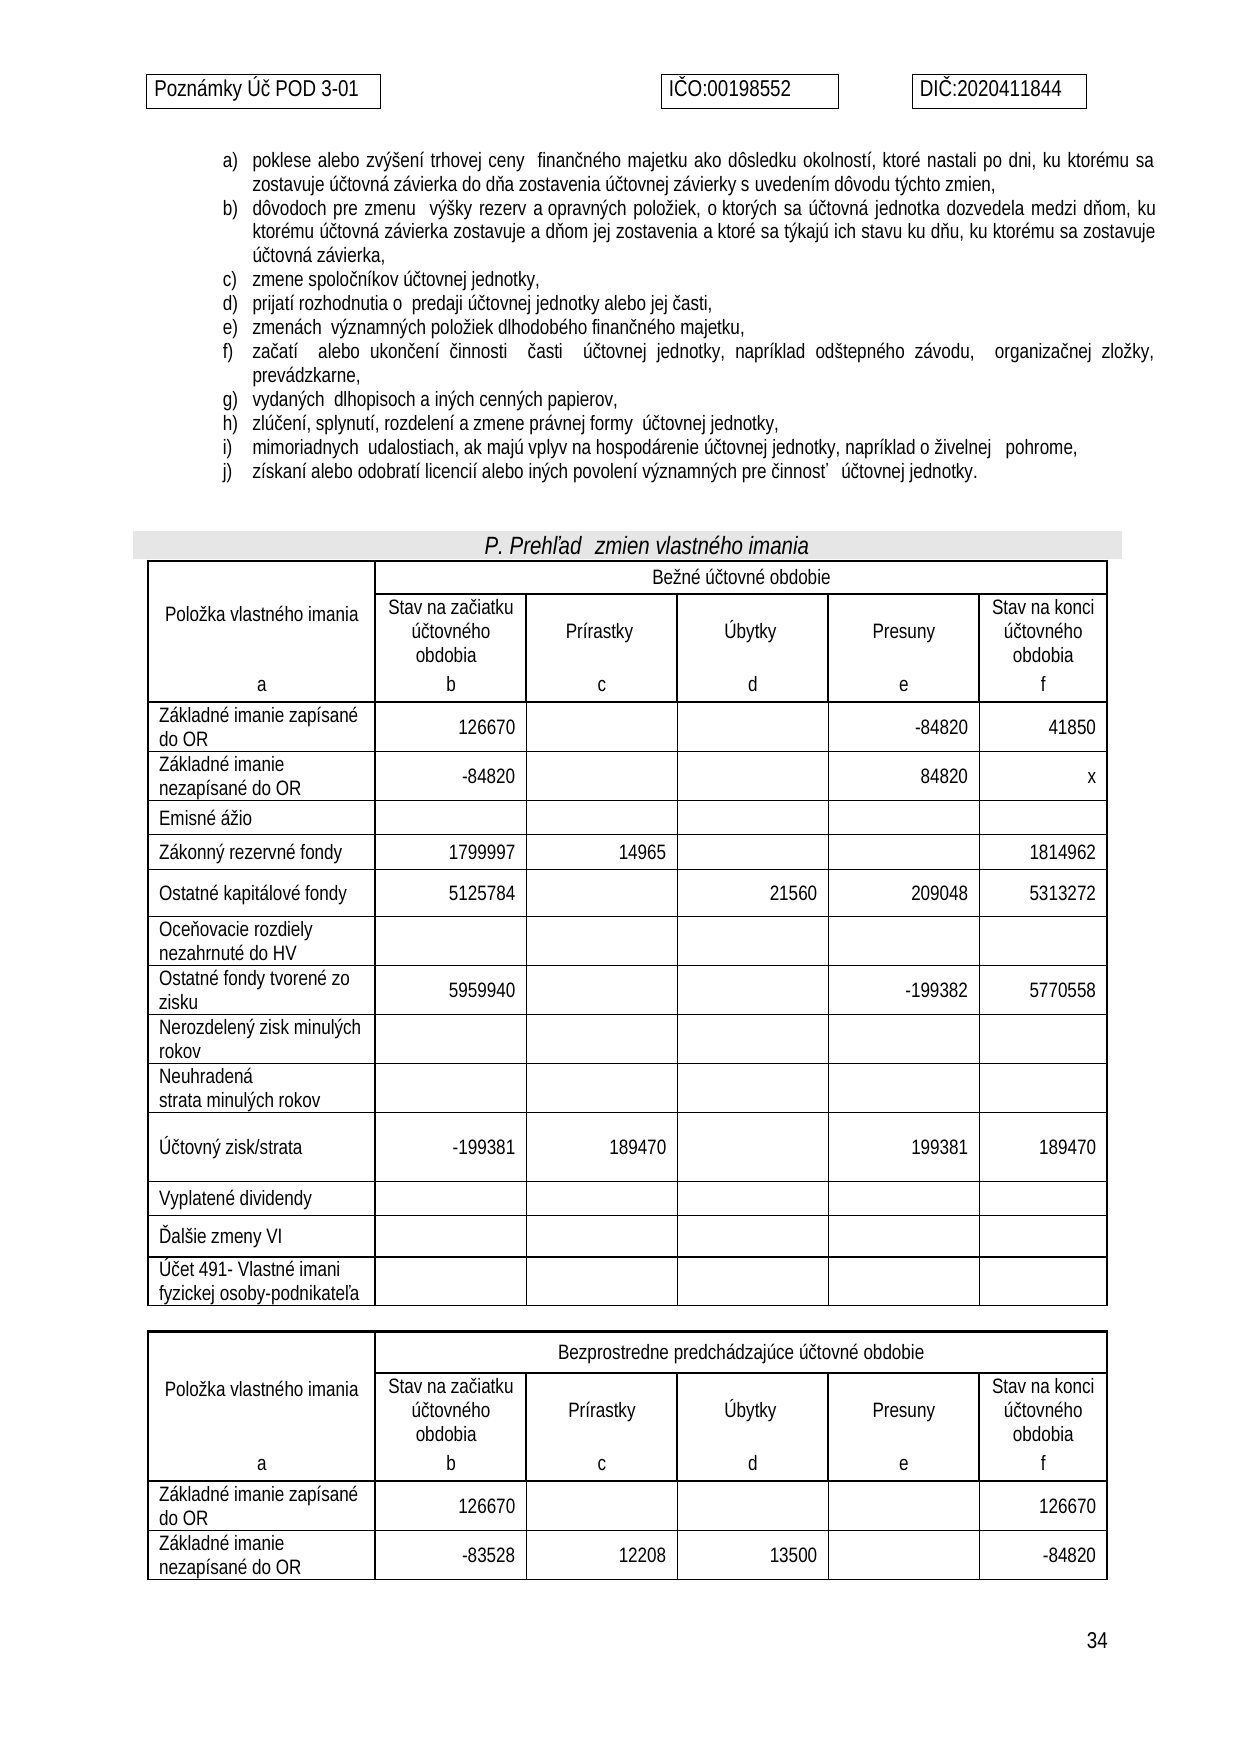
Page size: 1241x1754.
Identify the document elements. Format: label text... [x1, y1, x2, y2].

table_cell [678, 1258, 828, 1305]
table_cell [527, 752, 677, 800]
table_cell [678, 752, 828, 800]
table_cell [678, 801, 828, 834]
list vydaných dlhopisoch a iných cenných papierov, [223, 387, 1156, 411]
table_cell Ostatné fondy tvorené zo zisku [149, 966, 374, 1014]
table_cell Vyplatené dividendy [149, 1182, 374, 1215]
list dôvodoch pre zmenu výšky rezerv a opravných položiek, o ktorých sa účtovná jednotka dozvedela medzi dňom, ku ktorému účtovná závierka zostavuje a dňom jej zostavenia a ktoré sa týkajú ich stavu ku dňu, ku ktorému sa zostavuje účtovná závierka, [223, 196, 1156, 267]
table_cell [527, 1258, 677, 1305]
table_cell [527, 1182, 677, 1215]
table_cell 209048 [829, 870, 979, 916]
table_cell Ostatné kapitálové fondy [149, 870, 374, 916]
table_cell Základné imanie zapísané do OR [149, 1482, 374, 1530]
table_cell 21560 [678, 870, 828, 916]
table_cell a [149, 667, 374, 701]
table_cell 189470 [527, 1113, 677, 1181]
table_cell c [527, 667, 676, 701]
table_cell d [678, 1446, 827, 1480]
table_cell Základné imanie nezapísané do OR [149, 752, 374, 800]
table_cell [829, 1015, 979, 1063]
table_cell c [527, 1446, 676, 1480]
table_cell [980, 1015, 1106, 1063]
table_cell Úbytky [678, 1374, 827, 1446]
table_cell [829, 1258, 979, 1305]
table_cell [980, 917, 1106, 965]
table_cell 5313272 [980, 870, 1106, 916]
table_cell f [980, 667, 1106, 701]
table_cell [829, 1182, 979, 1215]
table_cell Stav na konci účtovného obdobia [980, 595, 1106, 667]
table_cell [980, 1064, 1106, 1112]
table_cell [829, 1216, 979, 1256]
table_cell [829, 917, 979, 965]
table_cell [980, 1258, 1106, 1305]
table_cell [527, 917, 677, 965]
table_cell b [376, 1446, 525, 1480]
table_cell [527, 1482, 677, 1530]
table_cell f [980, 1446, 1106, 1480]
table_cell 1799997 [376, 835, 526, 869]
table_cell 5770558 [980, 966, 1106, 1014]
table_cell Oceňovacie rozdiely nezahrnuté do HV [149, 917, 374, 965]
table_cell [829, 801, 979, 834]
table_cell Úbytky [678, 595, 827, 667]
table_cell [376, 1216, 526, 1256]
table_cell [829, 835, 979, 869]
list zmenách významných položiek dlhodobého finančného majetku, [223, 315, 1156, 339]
table_cell [678, 1482, 828, 1530]
table_cell -199381 [376, 1113, 526, 1181]
list prijatí rozhodnutia o predaji účtovnej jednotky alebo jej časti, [223, 291, 1156, 315]
list zlúčení, splynutí, rozdelení a zmene právnej formy účtovnej jednotky, [223, 411, 1156, 435]
table_cell d [678, 667, 827, 701]
table_cell 189470 [980, 1113, 1106, 1181]
table_cell 199381 [829, 1113, 979, 1181]
table_cell Účet 491- Vlastné imani fyzickej osoby-podnikateľa [149, 1258, 374, 1305]
table_cell [678, 703, 828, 751]
table_cell [678, 917, 828, 965]
table_cell [376, 801, 526, 834]
list získaní alebo odobratí licencií alebo iných povolení významných pre činnosť účtovnej jednotky. [223, 459, 1156, 483]
table_cell 13500 [678, 1531, 828, 1579]
table_header Položka vlastného imania [149, 1333, 374, 1446]
table_cell [527, 870, 677, 916]
table_cell [376, 1182, 526, 1215]
table_cell [980, 1216, 1106, 1256]
table_cell 5959940 [376, 966, 526, 1014]
table_cell Zákonný rezervné fondy [149, 835, 374, 869]
list poklese alebo zvýšení trhovej ceny finančného majetku ako dôsledku okolností, ktoré nastali po dni, ku ktorému sa zostavuje účtovná závierka do dňa zostavenia účtovnej závierky s uvedením dôvodu týchto zmien, [223, 148, 1156, 196]
table_cell 126670 [980, 1482, 1106, 1530]
table_cell 14965 [527, 835, 677, 869]
table_cell -84820 [376, 752, 526, 800]
table_cell 12208 [527, 1531, 677, 1579]
table_cell -84820 [980, 1531, 1106, 1579]
table_header Bežné účtovné obdobie [376, 562, 1106, 593]
text P. Prehľad zmien vlastného imania [133, 531, 1122, 559]
table_cell [678, 1216, 828, 1256]
table_cell [678, 966, 828, 1014]
table_cell [829, 1482, 979, 1530]
table_cell -84820 [829, 703, 979, 751]
table_cell -199382 [829, 966, 979, 1014]
table_cell [829, 1064, 979, 1112]
table_cell 84820 [829, 752, 979, 800]
table_cell a [149, 1446, 374, 1480]
table_cell [527, 966, 677, 1014]
table_header Položka vlastného imania [149, 562, 374, 667]
table_cell Ďalšie zmeny VI [149, 1216, 374, 1256]
table_cell x [980, 752, 1106, 800]
table_cell 126670 [376, 703, 526, 751]
table_cell [980, 801, 1106, 834]
table_cell Stav na začiatku účtovného obdobia [376, 595, 525, 667]
table_cell e [829, 667, 978, 701]
table_cell [678, 1113, 828, 1181]
table_header Bezprostredne predchádzajúce účtovné obdobie [376, 1333, 1106, 1372]
table_cell [376, 1258, 526, 1305]
table_cell Stav na začiatku účtovného obdobia [376, 1374, 525, 1446]
table_cell [678, 835, 828, 869]
list mimoriadnych udalostiach, ak majú vplyv na hospodárenie účtovnej jednotky, napríklad o živelnej pohrome, [223, 435, 1156, 459]
table_cell [376, 917, 526, 965]
table_cell [829, 1531, 979, 1579]
table_cell [678, 1182, 828, 1215]
table_cell Základné imanie zapísané do OR [149, 703, 374, 751]
table_cell Účtovný zisk/strata [149, 1113, 374, 1181]
table_cell Prírastky [527, 595, 676, 667]
table_cell Nerozdelený zisk minulých rokov [149, 1015, 374, 1063]
list začatí alebo ukončení činnosti časti účtovnej jednotky, napríklad odštepného závodu, organizačnej zložky, prevádzkarne, [223, 339, 1156, 387]
table_cell [678, 1015, 828, 1063]
list zmene spoločníkov účtovnej jednotky, [223, 267, 1156, 291]
table_cell b [376, 667, 525, 701]
table_cell Neuhradená strata minulých rokov [149, 1064, 374, 1112]
table_cell Presuny [829, 1374, 978, 1446]
table_cell 126670 [376, 1482, 526, 1530]
table_cell 5125784 [376, 870, 526, 916]
table_cell Presuny [829, 595, 978, 667]
table_cell [678, 1064, 828, 1112]
table_cell [527, 801, 677, 834]
table_cell [527, 1216, 677, 1256]
table_cell -83528 [376, 1531, 526, 1579]
table_cell [527, 1015, 677, 1063]
table_cell Stav na konci účtovného obdobia [980, 1374, 1106, 1446]
table_cell 1814962 [980, 835, 1106, 869]
table_cell 41850 [980, 703, 1106, 751]
table_cell [527, 1064, 677, 1112]
table_cell Prírastky [527, 1374, 676, 1446]
table_cell [376, 1015, 526, 1063]
table_cell e [829, 1446, 978, 1480]
table_cell Emisné ážio [149, 801, 374, 834]
table_cell [376, 1064, 526, 1112]
table_cell [527, 703, 677, 751]
table_cell Základné imanie nezapísané do OR [149, 1531, 374, 1579]
table_cell [980, 1182, 1106, 1215]
